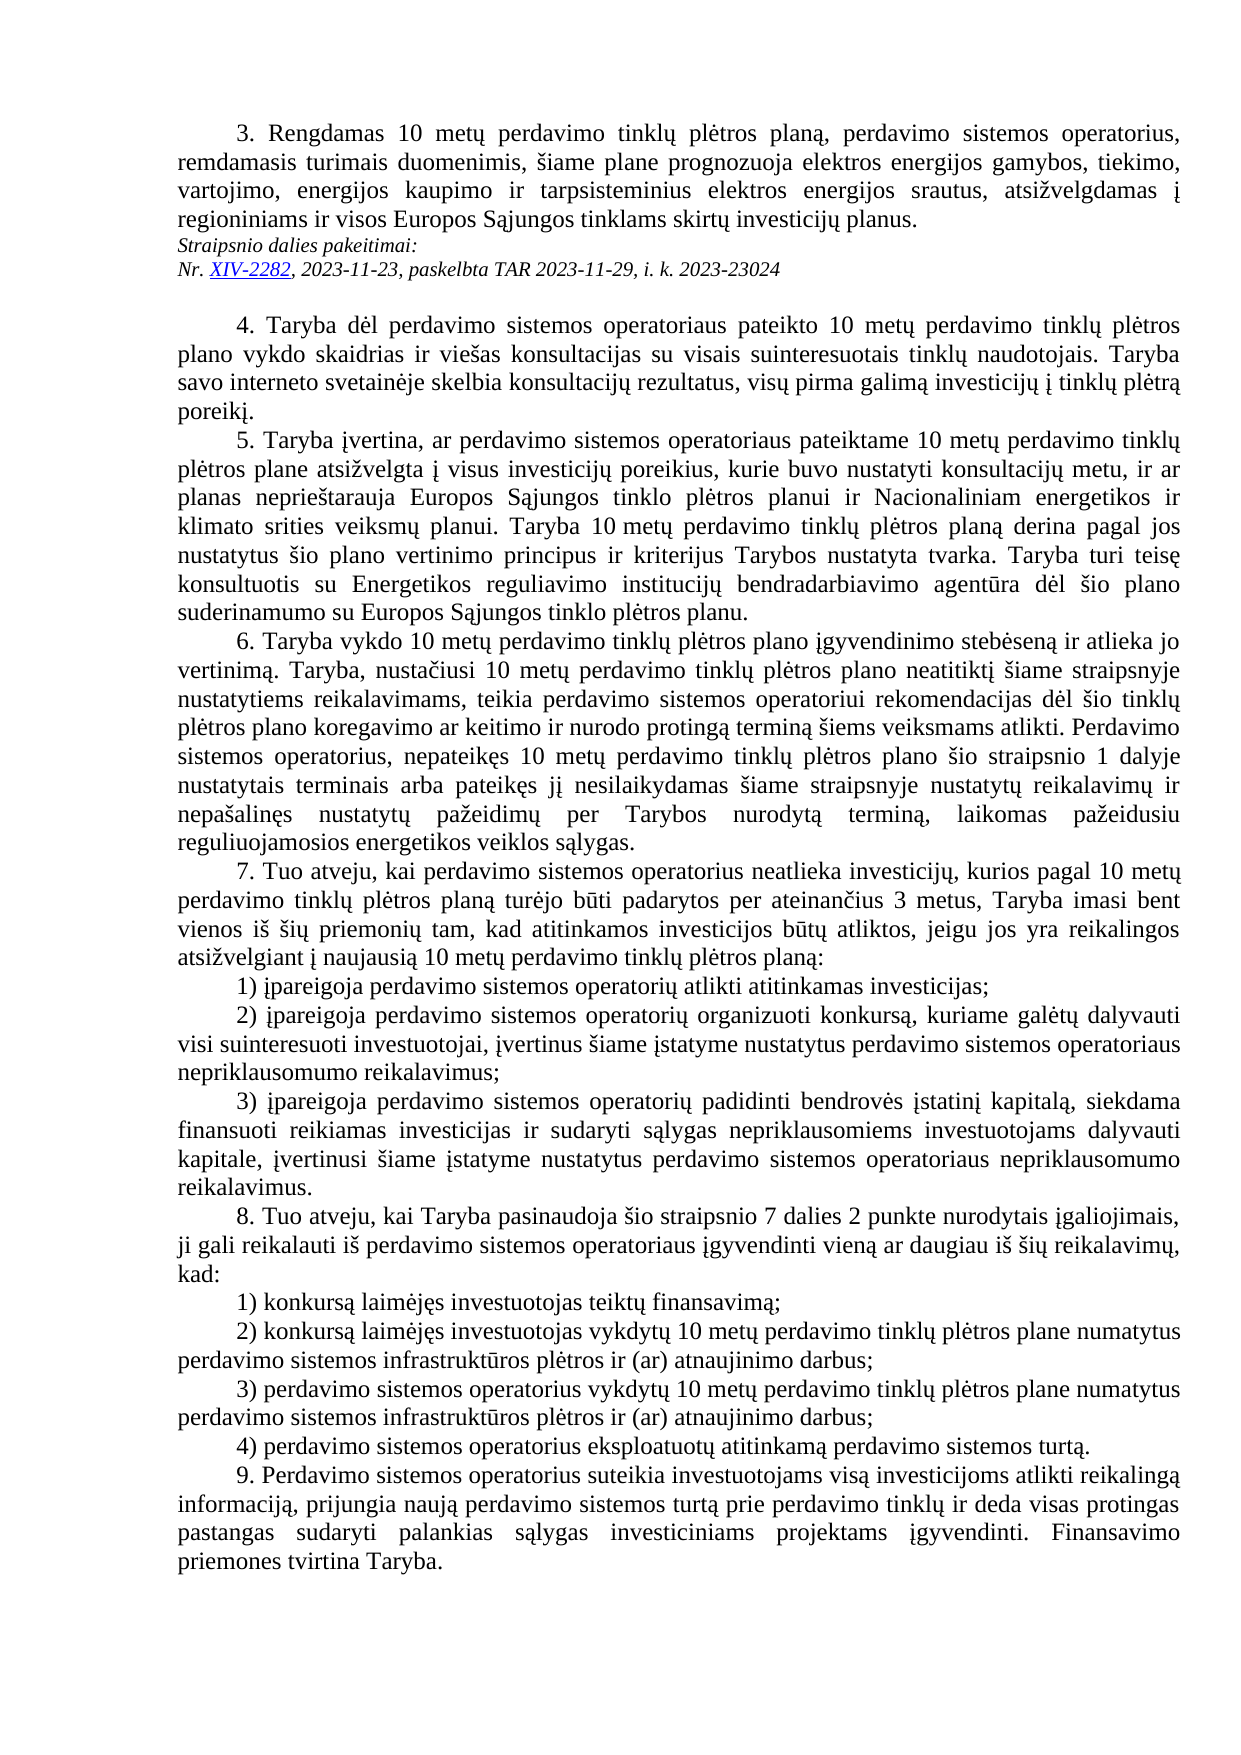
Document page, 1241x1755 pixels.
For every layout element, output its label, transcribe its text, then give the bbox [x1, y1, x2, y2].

text Straipsnio dalies pakeitimai: [177, 233, 1181, 257]
text 7. Tuo atveju, kai perdavimo sistemos operatorius neatlieka investicijų, kurios pagal 10 metų perdavimo tinklų plėtros planą turėjo būti padarytos per ateinančius 3 metus, Taryba imasi bent vienos iš šių priemonių tam, kad atitinkamos investicijos būtų atliktos, jeigu jos yra reikalingos atsižvelgiant į naujausią 10 metų perdavimo tinklų plėtros planą: [177, 856, 1181, 971]
text 5. Taryba įvertina, ar perdavimo sistemos operatoriaus pateiktame 10 metų perdavimo tinklų plėtros plane atsižvelgta į visus investicijų poreikius, kurie buvo nustatyti konsultacijų metu, ir ar planas neprieštarauja Europos Sąjungos tinklo plėtros planui ir Nacionaliniam energetikos ir klimato srities veiksmų planui. Taryba 10 metų perdavimo tinklų plėtros planą derina pagal jos nustatytus šio plano vertinimo principus ir kriterijus Tarybos nustatyta tvarka. Taryba turi teisę konsultuotis su Energetikos reguliavimo institucijų bendradarbiavimo agentūra dėl šio plano suderinamumo su Europos Sąjungos tinklo plėtros planu. [177, 425, 1181, 626]
text 3) perdavimo sistemos operatorius vykdytų 10 metų perdavimo tinklų plėtros plane numatytus perdavimo sistemos infrastruktūros plėtros ir (ar) atnaujinimo darbus; [177, 1374, 1181, 1431]
text 2) konkursą laimėjęs investuotojas vykdytų 10 metų perdavimo tinklų plėtros plane numatytus perdavimo sistemos infrastruktūros plėtros ir (ar) atnaujinimo darbus; [177, 1316, 1181, 1374]
text 4) perdavimo sistemos operatorius eksploatuotų atitinkamą perdavimo sistemos turtą. [177, 1431, 1181, 1460]
text 1) įpareigoja perdavimo sistemos operatorių atlikti atitinkamas investicijas; [177, 971, 1181, 1000]
text 9. Perdavimo sistemos operatorius suteikia investuotojams visą investicijoms atlikti reikalingą informaciją, prijungia naują perdavimo sistemos turtą prie perdavimo tinklų ir deda visas protingas pastangas sudaryti palankias sąlygas investiciniams projektams įgyvendinti. Finansavimo priemones tvirtina Taryba. [177, 1460, 1181, 1575]
text 3. Rengdamas 10 metų perdavimo tinklų plėtros planą, perdavimo sistemos operatorius, remdamasis turimais duomenimis, šiame plane prognozuoja elektros energijos gamybos, tiekimo, vartojimo, energijos kaupimo ir tarpsisteminius elektros energijos srautus, atsižvelgdamas į regioniniams ir visos Europos Sąjungos tinklams skirtų investicijų planus. [177, 118, 1181, 233]
text 4. Taryba dėl perdavimo sistemos operatoriaus pateikto 10 metų perdavimo tinklų plėtros plano vykdo skaidrias ir viešas konsultacijas su visais suinteresuotais tinklų naudotojais. Taryba savo interneto svetainėje skelbia konsultacijų rezultatus, visų pirma galimą investicijų į tinklų plėtrą poreikį. [177, 310, 1181, 425]
text 1) konkursą laimėjęs investuotojas teiktų finansavimą; [177, 1287, 1181, 1316]
text Nr. XIV-2282, 2023-11-23, paskelbta TAR 2023-11-29, i. k. 2023-23024 [177, 257, 1181, 281]
text 6. Taryba vykdo 10 metų perdavimo tinklų plėtros plano įgyvendinimo stebėseną ir atlieka jo vertinimą. Taryba, nustačiusi 10 metų perdavimo tinklų plėtros plano neatitiktį šiame straipsnyje nustatytiems reikalavimams, teikia perdavimo sistemos operatoriui rekomendacijas dėl šio tinklų plėtros plano koregavimo ar keitimo ir nurodo protingą terminą šiems veiksmams atlikti. Perdavimo sistemos operatorius, nepateikęs 10 metų perdavimo tinklų plėtros plano šio straipsnio 1 dalyje nustatytais terminais arba pateikęs jį nesilaikydamas šiame straipsnyje nustatytų reikalavimų ir nepašalinęs nustatytų pažeidimų per Tarybos nurodytą terminą, laikomas pažeidusiu reguliuojamosios energetikos veiklos sąlygas. [177, 626, 1181, 856]
text 3) įpareigoja perdavimo sistemos operatorių padidinti bendrovės įstatinį kapitalą, siekdama finansuoti reikiamas investicijas ir sudaryti sąlygas nepriklausomiems investuotojams dalyvauti kapitale, įvertinusi šiame įstatyme nustatytus perdavimo sistemos operatoriaus nepriklausomumo reikalavimus. [177, 1086, 1181, 1201]
text 8. Tuo atveju, kai Taryba pasinaudoja šio straipsnio 7 dalies 2 punkte nurodytais įgaliojimais, ji gali reikalauti iš perdavimo sistemos operatoriaus įgyvendinti vieną ar daugiau iš šių reikalavimų, kad: [177, 1201, 1181, 1287]
text 2) įpareigoja perdavimo sistemos operatorių organizuoti konkursą, kuriame galėtų dalyvauti visi suinteresuoti investuotojai, įvertinus šiame įstatyme nustatytus perdavimo sistemos operatoriaus nepriklausomumo reikalavimus; [177, 1000, 1181, 1086]
